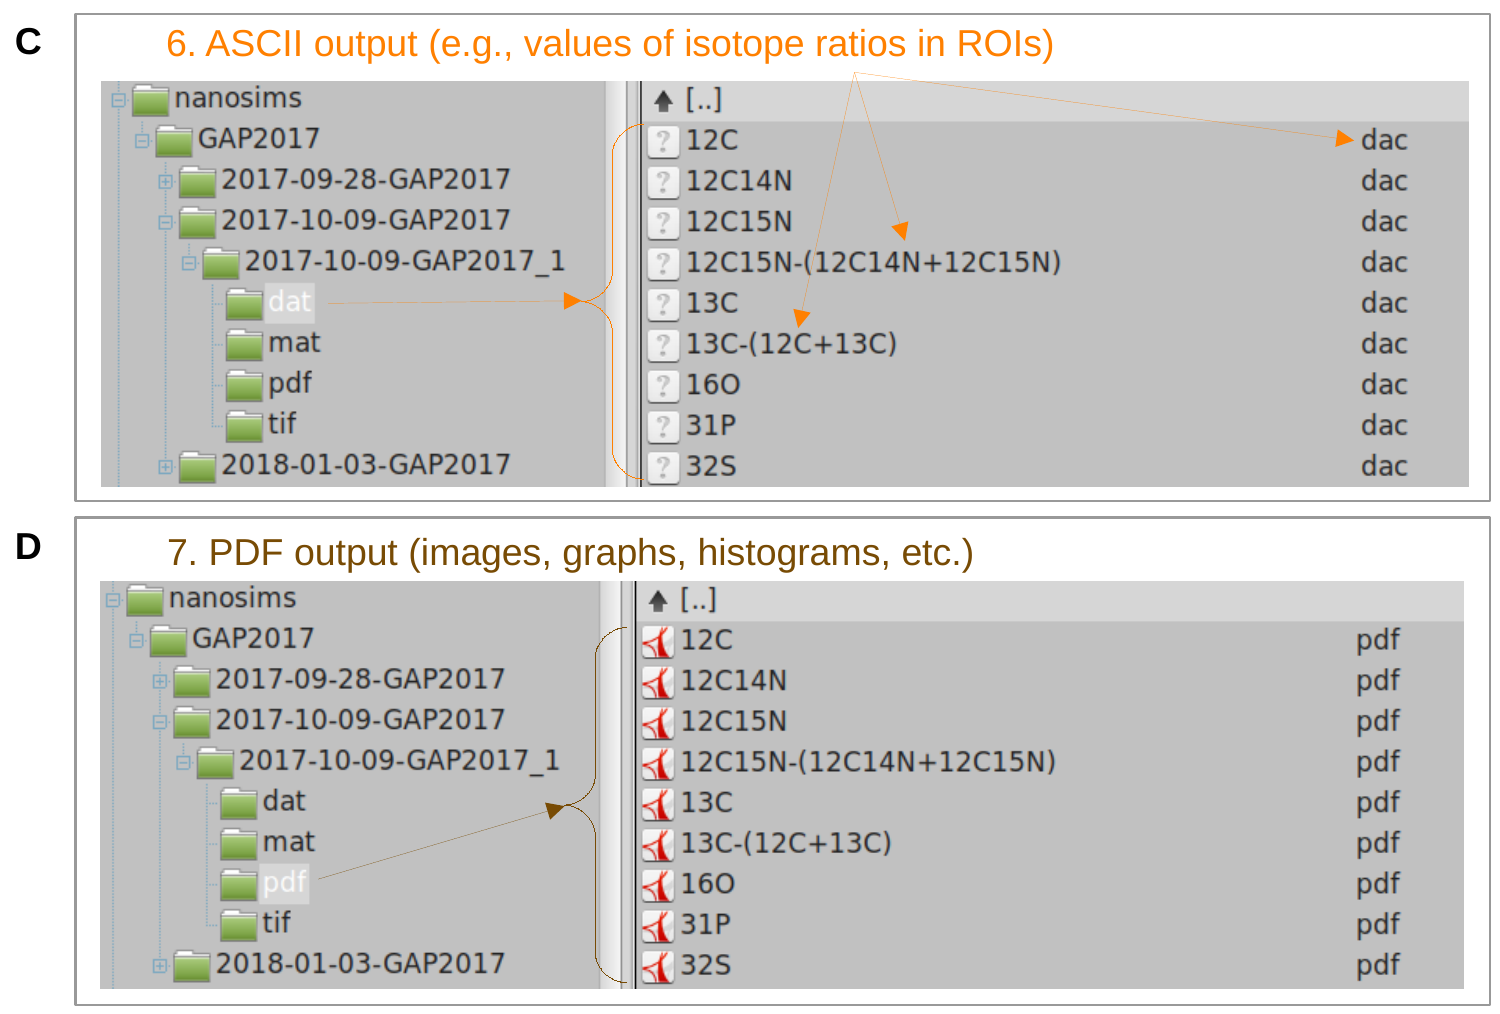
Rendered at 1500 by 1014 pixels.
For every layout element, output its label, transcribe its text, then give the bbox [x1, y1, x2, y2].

text_box C [0, 12, 57, 70]
picture [100, 581, 1464, 989]
text_box 7. PDF output (images, graphs, histograms, etc.) [152, 524, 991, 582]
picture [101, 81, 1469, 487]
text_box 6. ASCII output (e.g., values of isotope ratios in ROIs) [151, 15, 1071, 73]
text_box D [0, 518, 57, 575]
